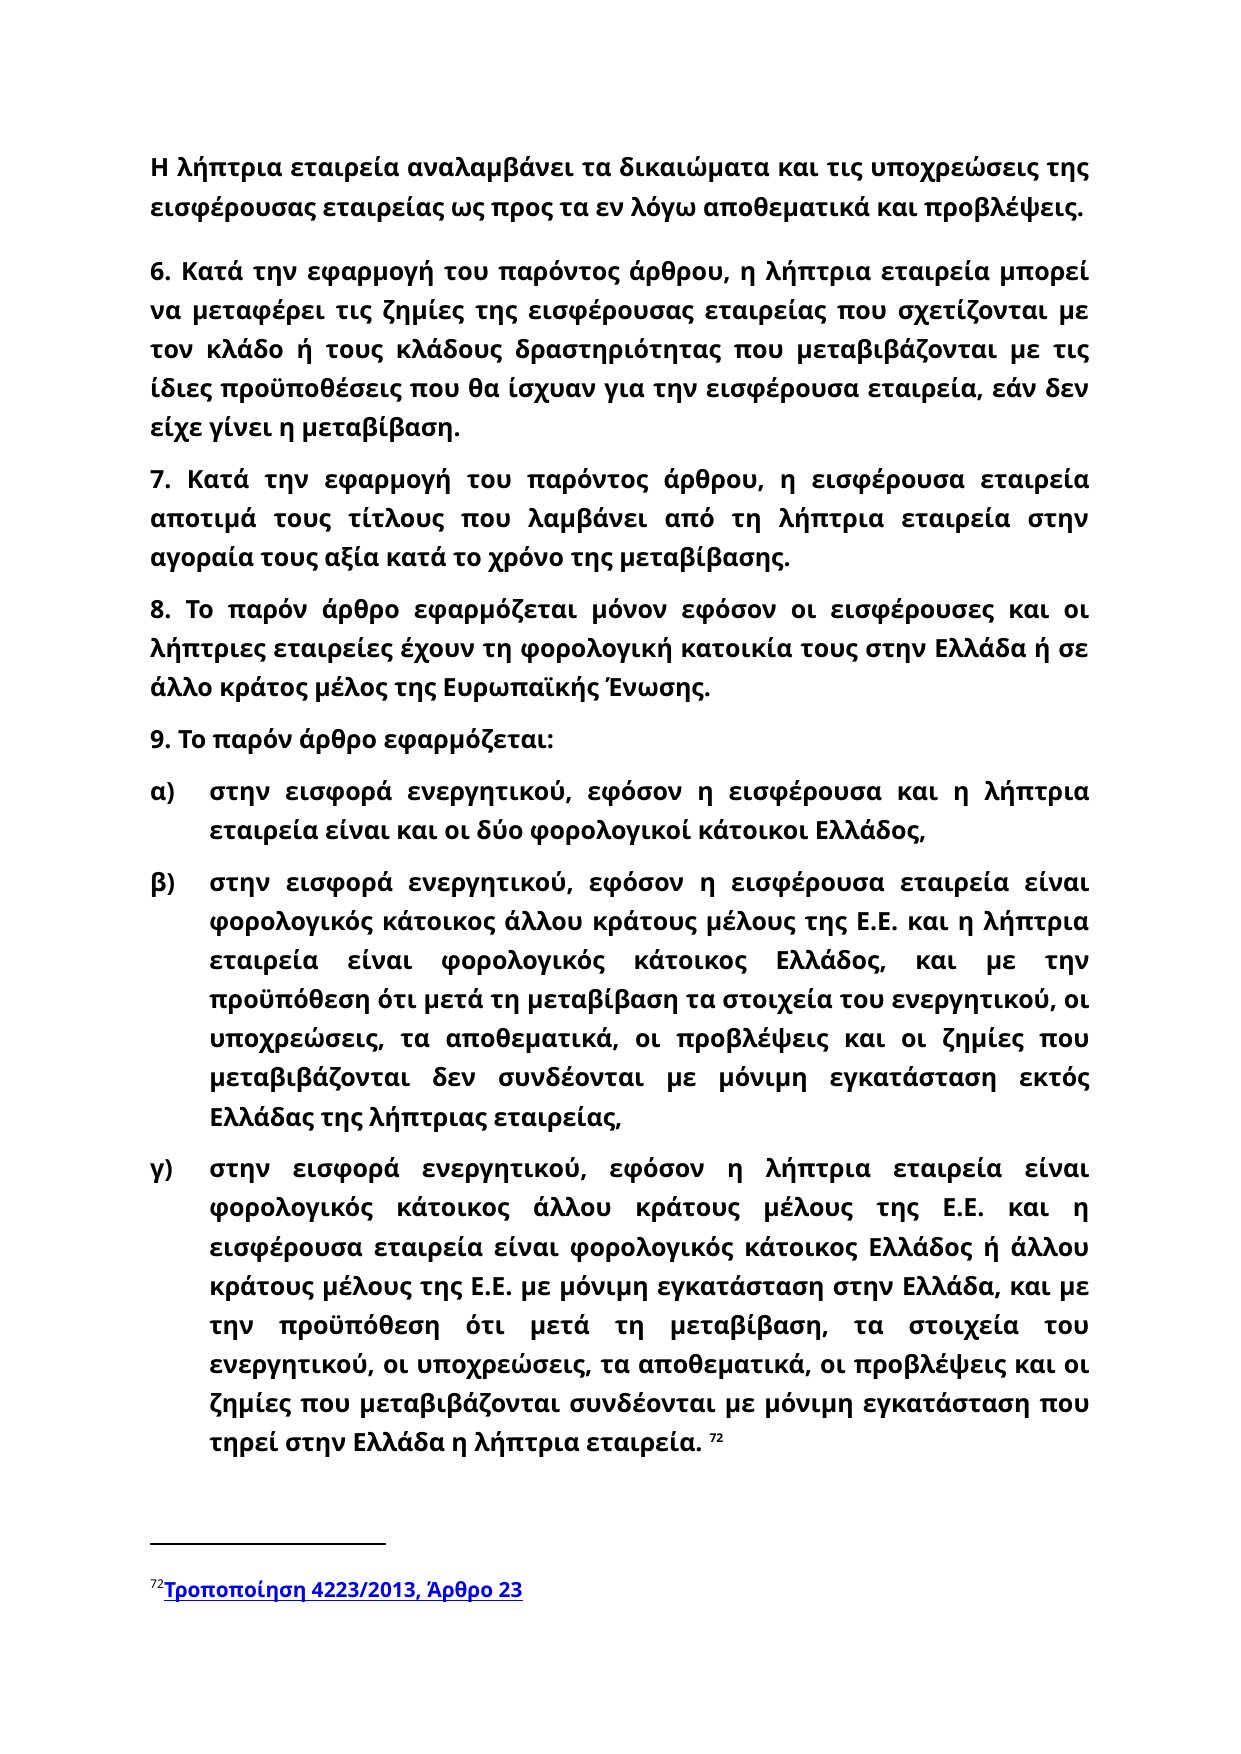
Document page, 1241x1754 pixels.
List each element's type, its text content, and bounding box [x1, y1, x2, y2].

text Η λήπτρια εταιρεία αναλαμβάνει τα δικαιώματα και τις υποχρεώσεις της εισφέρουσας εταιρείας ως προς τα εν λόγω αποθεματικά και προβλέψεις. [150, 150, 1090, 223]
list β) στην εισφορά ενεργητικού, εφόσον η εισφέρουσα εταιρεία είναι φορολογικός κάτοικος άλλου κράτους μέλους της Ε.Ε. και η λήπτρια εταιρεία είναι φορολογικός κάτοικος Ελλάδος, και με την προϋπόθεση ότι μετά τη μεταβίβαση τα στοιχεία του ενεργητικού, οι υποχρεώσεις, τα αποθεματικά, οι προβλέψεις και οι ζημίες που μεταβιβάζονται δεν συνδέονται με μόνιμη εγκατάσταση εκτός Ελλάδας της λήπτριας εταιρείας, [150, 864, 1090, 1133]
list α) στην εισφορά ενεργητικού, εφόσον η εισφέρουσα και η λήπτρια εταιρεία είναι και οι δύο φορολογικοί κάτοικοι Ελλάδος, [150, 773, 1090, 847]
list γ) στην εισφορά ενεργητικού, εφόσον η λήπτρια εταιρεία είναι φορολογικός κάτοικος άλλου κράτους μέλους της Ε.Ε. και η εισφέρουσα εταιρεία είναι φορολογικός κάτοικος Ελλάδος ή άλλου κράτους μέλους της Ε.Ε. με μόνιμη εγκατάσταση στην Ελλάδα, και με την προϋπόθεση ότι μετά τη μεταβίβαση, τα στοιχεία του ενεργητικού, οι υποχρεώσεις, τα αποθεματικά, οι προβλέψεις και οι ζημίες που μεταβιβάζονται συνδέονται με μόνιμη εγκατάσταση που τηρεί στην Ελλάδα η λήπτρια εταιρεία. [150, 1151, 1090, 1459]
text 7. Κατά την εφαρμογή του παρόντος άρθρου, η εισφέρουσα εταιρεία αποτιμά τους τίτλους που λαμβάνει από τη λήπτρια εταιρεία στην αγοραία τους αξία κατά το χρόνο της μεταβίβασης. [150, 462, 1090, 574]
text Τροποποίηση 4223/2013, Άρθρο 23 [150, 1576, 1090, 1604]
text 8. Το παρόν άρθρο εφαρμόζεται μόνον εφόσον οι εισφέρουσες και οι λήπτριες εταιρείες έχουν τη φορολογική κατοικία τους στην Ελλάδα ή σε άλλο κράτος μέλος της Ευρωπαϊκής Ένωσης. [150, 592, 1090, 704]
text 6. Κατά την εφαρμογή του παρόντος άρθρου, η λήπτρια εταιρεία μπορεί να μεταφέρει τις ζημίες της εισφέρουσας εταιρείας που σχετίζονται με τον κλάδο ή τους κλάδους δραστηριότητας που μεταβιβάζονται με τις ίδιες προϋποθέσεις που θα ίσχυαν για την εισφέρουσα εταιρεία, εάν δεν είχε γίνει η μεταβίβαση. [150, 253, 1090, 444]
text 9. Το παρόν άρθρο εφαρμόζεται: [150, 722, 1090, 756]
